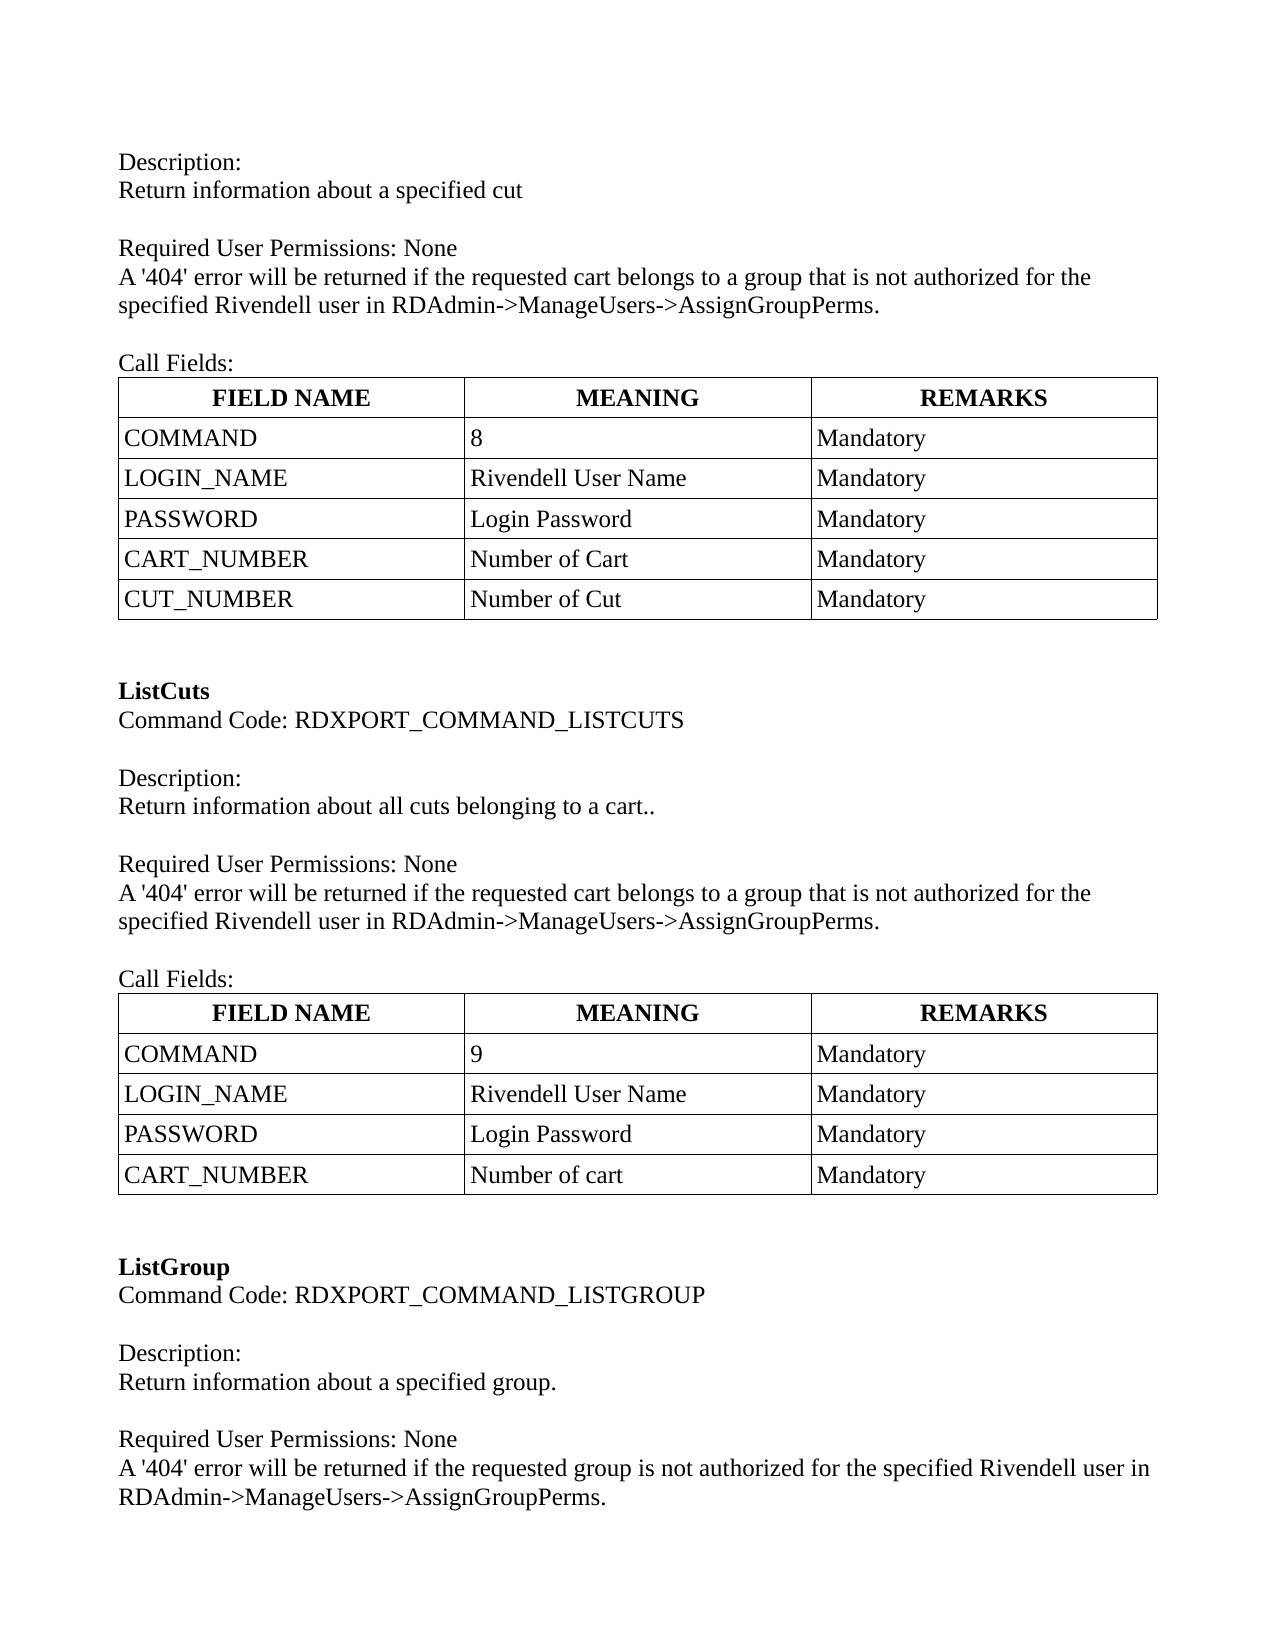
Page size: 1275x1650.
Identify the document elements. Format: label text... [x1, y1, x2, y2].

table_cell Mandatory [812, 1074, 1157, 1113]
table_cell CUT_NUMBER [119, 580, 464, 619]
table_cell 9 [465, 1034, 811, 1073]
table_cell Number of Cart [465, 539, 811, 578]
table_cell COMMAND [119, 418, 464, 457]
text Command Code: RDXPORT_COMMAND_LISTCUTS [118, 705, 1157, 734]
table_cell Rivendell User Name [465, 1074, 811, 1113]
text Required User Permissions: None [118, 849, 1157, 878]
text Call Fields: [118, 348, 1157, 377]
text Return information about a specified group. [118, 1367, 1157, 1396]
table_cell CART_NUMBER [119, 539, 464, 578]
table_cell Rivendell User Name [465, 459, 811, 498]
table_header REMARKS [812, 378, 1157, 417]
text Call Fields: [118, 964, 1157, 993]
text ListCuts [118, 676, 1157, 705]
table_cell LOGIN_NAME [119, 1074, 464, 1113]
table_cell Login Password [465, 1115, 811, 1154]
table_cell Number of cart [465, 1155, 811, 1194]
table_header MEANING [465, 378, 811, 417]
table_cell COMMAND [119, 1034, 464, 1073]
text A '404' error will be returned if the requested cart belongs to a group that is not authorized for the specified Rivendell user in RDAdmin->ManageUsers->AssignGroupPerms. [118, 878, 1157, 935]
table_cell Mandatory [812, 418, 1157, 457]
text ListGroup [118, 1252, 1157, 1281]
text Description: [118, 1338, 1157, 1367]
text Command Code: RDXPORT_COMMAND_LISTGROUP [118, 1281, 1157, 1309]
table_cell Mandatory [812, 459, 1157, 498]
table_cell Mandatory [812, 1155, 1157, 1194]
table_cell Mandatory [812, 1115, 1157, 1154]
table_cell Number of Cut [465, 580, 811, 619]
table_cell PASSWORD [119, 1115, 464, 1154]
table_header MEANING [465, 994, 811, 1033]
table_cell LOGIN_NAME [119, 459, 464, 498]
text A '404' error will be returned if the requested cart belongs to a group that is not authorized for the specified Rivendell user in RDAdmin->ManageUsers->AssignGroupPerms. [118, 262, 1157, 319]
text Return information about a specified cut [118, 176, 1157, 204]
table_header FIELD NAME [119, 378, 464, 417]
table_cell Mandatory [812, 580, 1157, 619]
text A '404' error will be returned if the requested group is not authorized for the specified Rivendell user in RDAdmin->ManageUsers->AssignGroupPerms. [118, 1453, 1157, 1511]
table_cell Mandatory [812, 539, 1157, 578]
text Required User Permissions: None [118, 1424, 1157, 1453]
text Return information about all cuts belonging to a cart.. [118, 791, 1157, 820]
text Required User Permissions: None [118, 233, 1157, 262]
text Description: [118, 147, 1157, 176]
table_cell CART_NUMBER [119, 1155, 464, 1194]
text Description: [118, 763, 1157, 791]
table_cell Login Password [465, 499, 811, 538]
table_header REMARKS [812, 994, 1157, 1033]
table_cell 8 [465, 418, 811, 457]
table_header FIELD NAME [119, 994, 464, 1033]
table_cell Mandatory [812, 499, 1157, 538]
table_cell PASSWORD [119, 499, 464, 538]
table_cell Mandatory [812, 1034, 1157, 1073]
